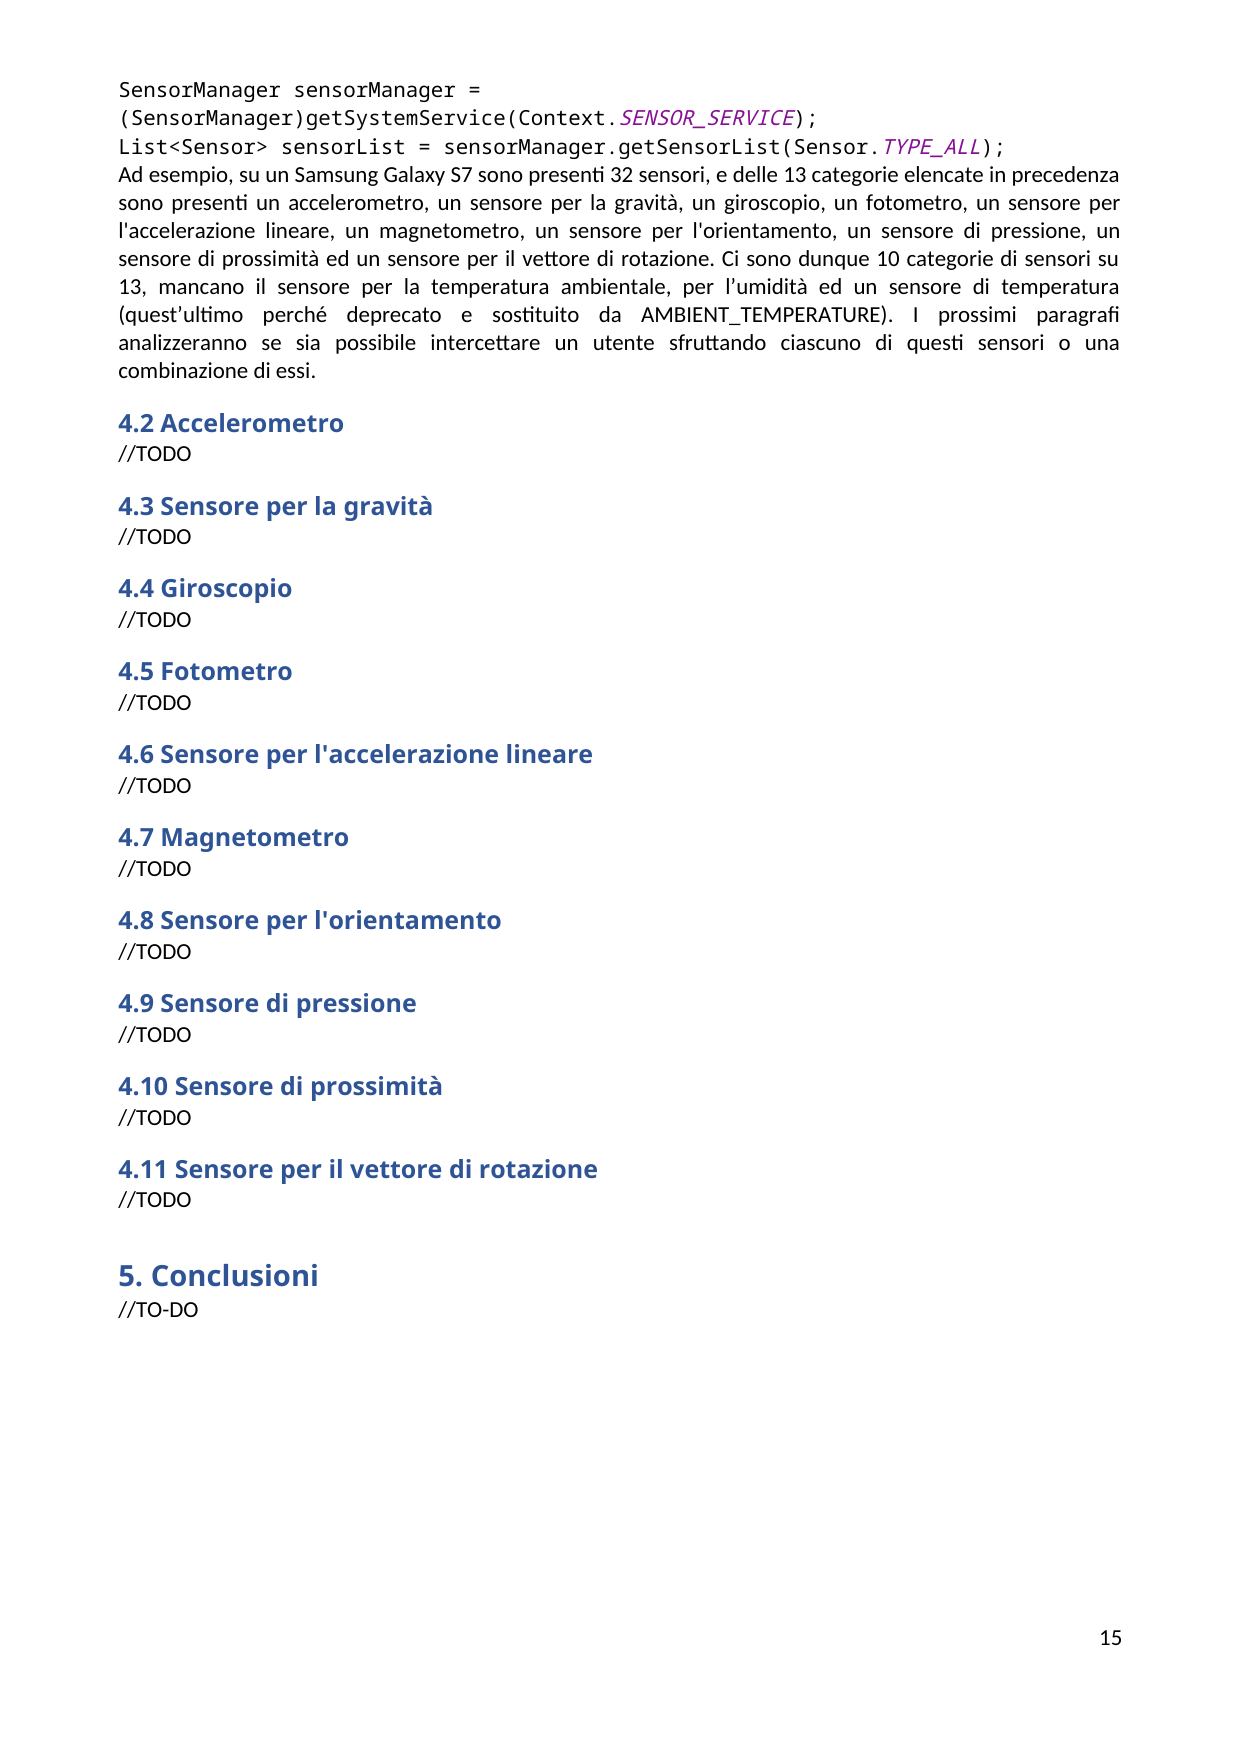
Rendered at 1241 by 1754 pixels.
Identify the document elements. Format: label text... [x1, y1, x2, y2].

text SensorManager sensorManager = (SensorManager)getSystemService(Context.SENSOR_SERVICE); List<Sensor> sensorList = sensorManager.getSensorList(Sensor.TYPE_ALL); [118, 75, 1122, 160]
text //TODO [118, 522, 1122, 550]
text //TODO [118, 1103, 1122, 1131]
subtitle 4.8 Sensore per l'orientamento [118, 903, 1122, 937]
text //TODO [118, 1020, 1122, 1048]
text Ad esempio, su un Samsung Galaxy S7 sono presenti 32 sensori, e delle 13 categorie elencate in precedenza sono presenti un accelerometro, un sensore per la gravità, un giroscopio, un fotometro, un sensore per l'accelerazione lineare, un magnetometro, un sensore per l'orientamento, un sensore di pressione, un sensore di prossimità ed un sensore per il vettore di rotazione. Ci sono dunque 10 categorie di sensori su 13, mancano il sensore per la temperatura ambientale, per l’umidità ed un sensore di temperatura (quest’ultimo perché deprecato e sostituito da AMBIENT_TEMPERATURE). I prossimi paragrafi analizzeranno se sia possibile intercettare un utente sfruttando ciascuno di questi sensori o una combinazione di essi. [118, 160, 1122, 384]
text //TODO [118, 854, 1122, 882]
text //TO-DO [118, 1295, 1122, 1323]
subtitle 4.10 Sensore di prossimità [118, 1069, 1122, 1103]
subtitle 4.4 Giroscopio [118, 571, 1122, 605]
text //TODO [118, 439, 1122, 467]
subtitle 4.11 Sensore per il vettore di rotazione [118, 1152, 1122, 1186]
subtitle 4.6 Sensore per l'accelerazione lineare [118, 737, 1122, 771]
text //TODO [118, 605, 1122, 633]
subtitle 4.5 Fotometro [118, 654, 1122, 688]
subtitle 4.3 Sensore per la gravità [118, 488, 1122, 522]
subtitle 4.7 Magnetometro [118, 820, 1122, 854]
subtitle 4.9 Sensore di pressione [118, 986, 1122, 1020]
text //TODO [118, 1186, 1122, 1214]
text //TODO [118, 771, 1122, 799]
subtitle 4.2 Accelerometro [118, 405, 1122, 439]
subtitle 5. Conclusioni [118, 1255, 1122, 1295]
text //TODO [118, 688, 1122, 716]
text //TODO [118, 937, 1122, 965]
